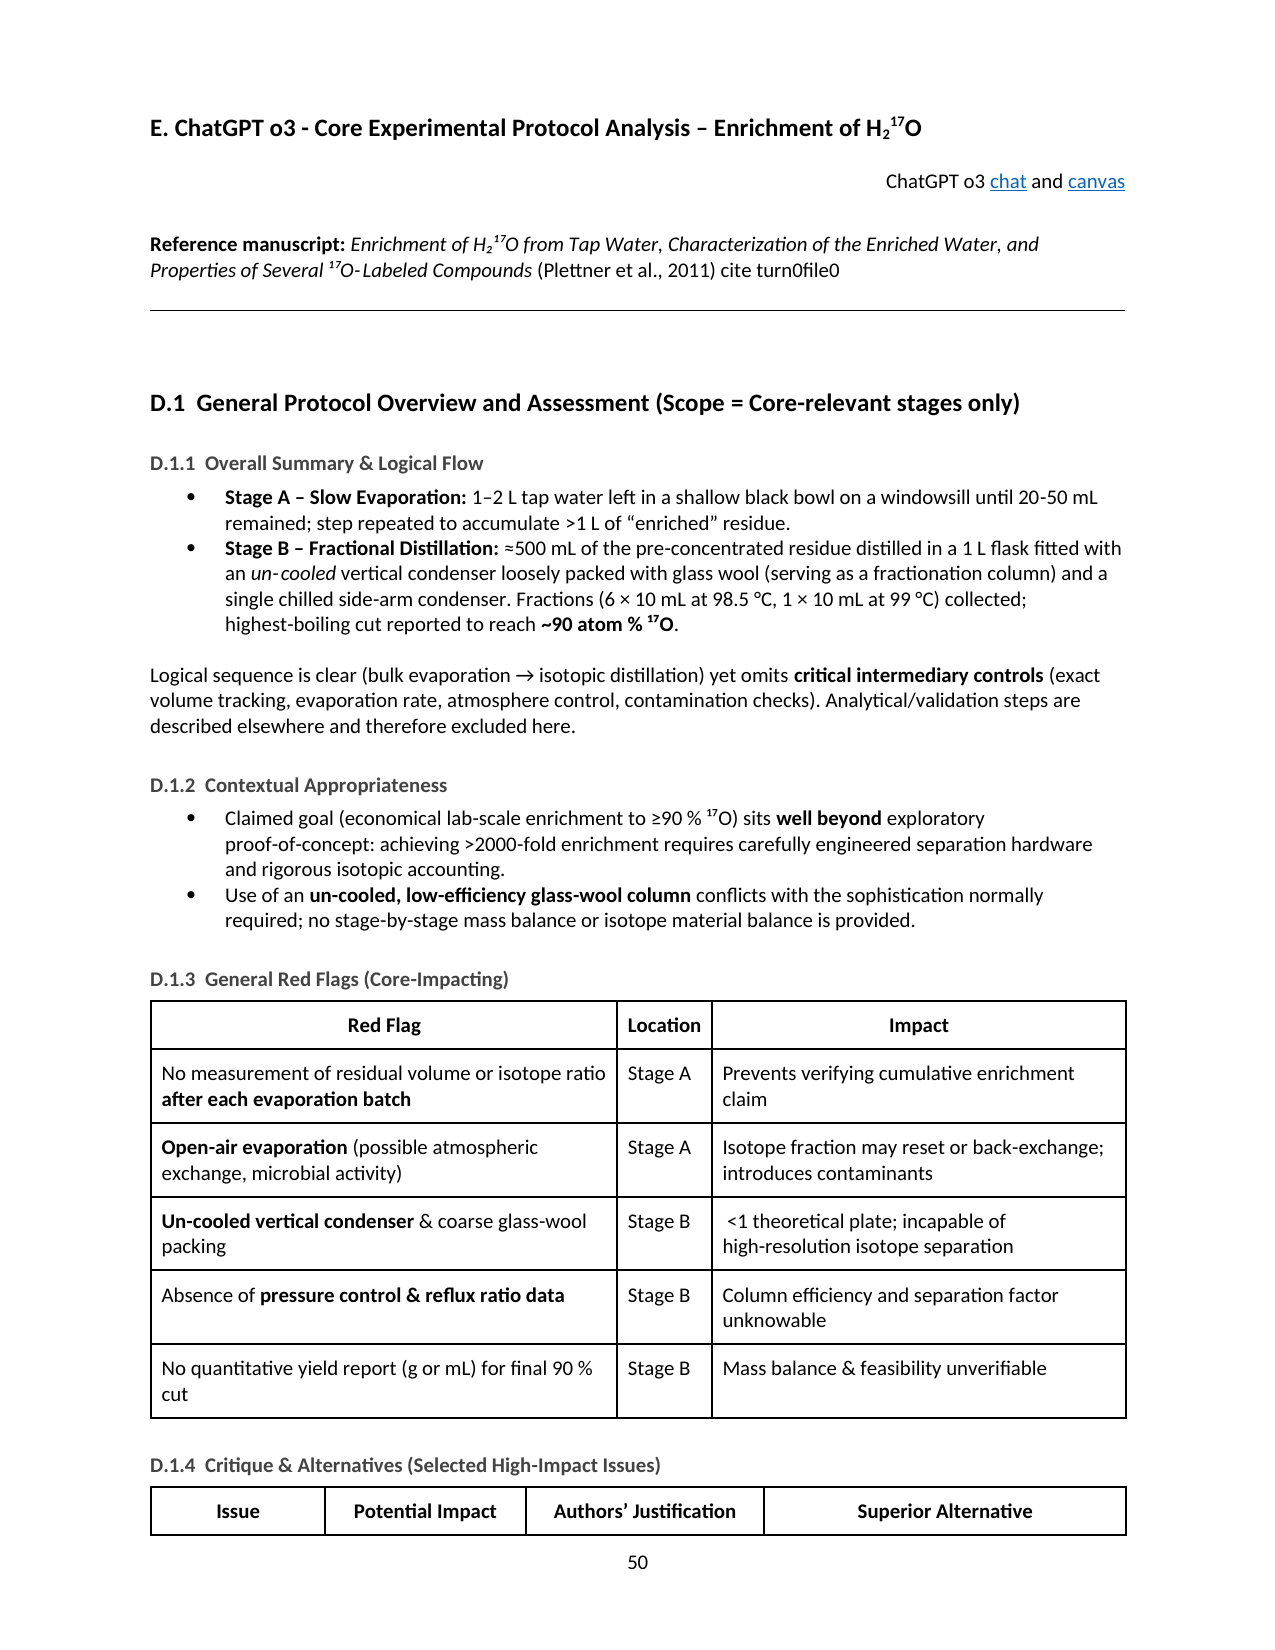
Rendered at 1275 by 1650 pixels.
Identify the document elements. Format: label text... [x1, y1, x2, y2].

table_cell Stage B [618, 1198, 711, 1269]
list Stage A – Slow Evaporation: 1–2 L tap water left in a shallow black bowl on a windowsill until 20‑50 mL remained; step repeated to accumulate >1 L of “enriched” residue. [187, 484, 1125, 535]
subtitle D.1.4 Critique & Alternatives (Selected High‑Impact Issues) [150, 1452, 1125, 1478]
table_cell No quantitative yield report (g or mL) for final 90 % cut [152, 1345, 616, 1417]
subtitle D.1.3 General Red Flags (Core‑Impacting) [150, 966, 1125, 991]
table_header Potential Impact [326, 1488, 525, 1534]
table_cell Isotope fraction may reset or back‑exchange; introduces contaminants [713, 1124, 1125, 1196]
list Claimed goal (economical lab‑scale enrichment to ≥90 % ¹⁷O) sits well beyond exploratory proof‑of‑concept: achieving >2000‑fold enrichment requires carefully engineered separation hardware and rigorous isotopic accounting. [187, 806, 1125, 882]
table_header Red Flag [152, 1002, 616, 1048]
table_cell Column efficiency and separation factor unknowable [713, 1271, 1125, 1343]
table_cell Stage B [618, 1271, 711, 1343]
list Stage B – Fractional Distillation: ≈500 mL of the pre‑concentrated residue distilled in a 1 L flask fitted with an un‑cooled vertical condenser loosely packed with glass wool (serving as a fractionation column) and a single chilled side‑arm condenser. Fractions (6 × 10 mL at 98.5 °C, 1 × 10 mL at 99 °C) collected; highest‑boiling cut reported to reach ~90 atom % ¹⁷O. [187, 535, 1125, 637]
table_cell Mass balance & feasibility unverifiable [713, 1345, 1125, 1417]
table_cell Un‑cooled vertical condenser & coarse glass‑wool packing [152, 1198, 616, 1269]
table_cell Stage A [618, 1050, 711, 1122]
table_header Issue [152, 1488, 324, 1534]
subtitle ChatGPT o3 - Core Experimental Protocol Analysis – Enrichment of H217O [150, 112, 1125, 143]
text Logical sequence is clear (bulk evaporation → isotopic distillation) yet omits critical intermediary controls (exact volume tracking, evaporation rate, atmosphere control, contamination checks). Analytical/validation steps are described elsewhere and therefore excluded here. [150, 662, 1125, 738]
subtitle D.1 General Protocol Overview and Assessment (Scope = Core‑relevant stages only) [150, 387, 1125, 417]
table_cell Stage A [618, 1124, 711, 1196]
table_header Impact [713, 1002, 1125, 1048]
table_cell Absence of pressure control & reflux ratio data [152, 1271, 616, 1343]
table_header Authors’ Justification [527, 1488, 763, 1534]
subtitle D.1.2 Contextual Appropriateness [150, 772, 1125, 797]
table_cell Stage B [618, 1345, 711, 1417]
table_cell No measurement of residual volume or isotope ratio after each evaporation batch [152, 1050, 616, 1122]
list Use of an un‑cooled, low‑efficiency glass‑wool column conflicts with the sophistication normally required; no stage‑by‑stage mass balance or isotope material balance is provided. [187, 882, 1125, 933]
text ChatGPT o3 chat and canvas [150, 168, 1125, 193]
table_header Superior Alternative [765, 1488, 1125, 1534]
subtitle D.1.1 Overall Summary & Logical Flow [150, 451, 1125, 476]
table_cell Prevents verifying cumulative enrichment claim [713, 1050, 1125, 1122]
table_cell Open‑air evaporation (possible atmospheric exchange, microbial activity) [152, 1124, 616, 1196]
table_header Location [618, 1002, 711, 1048]
text Reference manuscript: Enrichment of H₂¹⁷O from Tap Water, Characterization of the Enriched Water, and Properties of Several ¹⁷O‑Labeled Compounds (Plettner et al., 2011) cite turn0file0 [150, 231, 1125, 282]
table_cell <1 theoretical plate; incapable of high‑resolution isotope separation [713, 1198, 1125, 1269]
